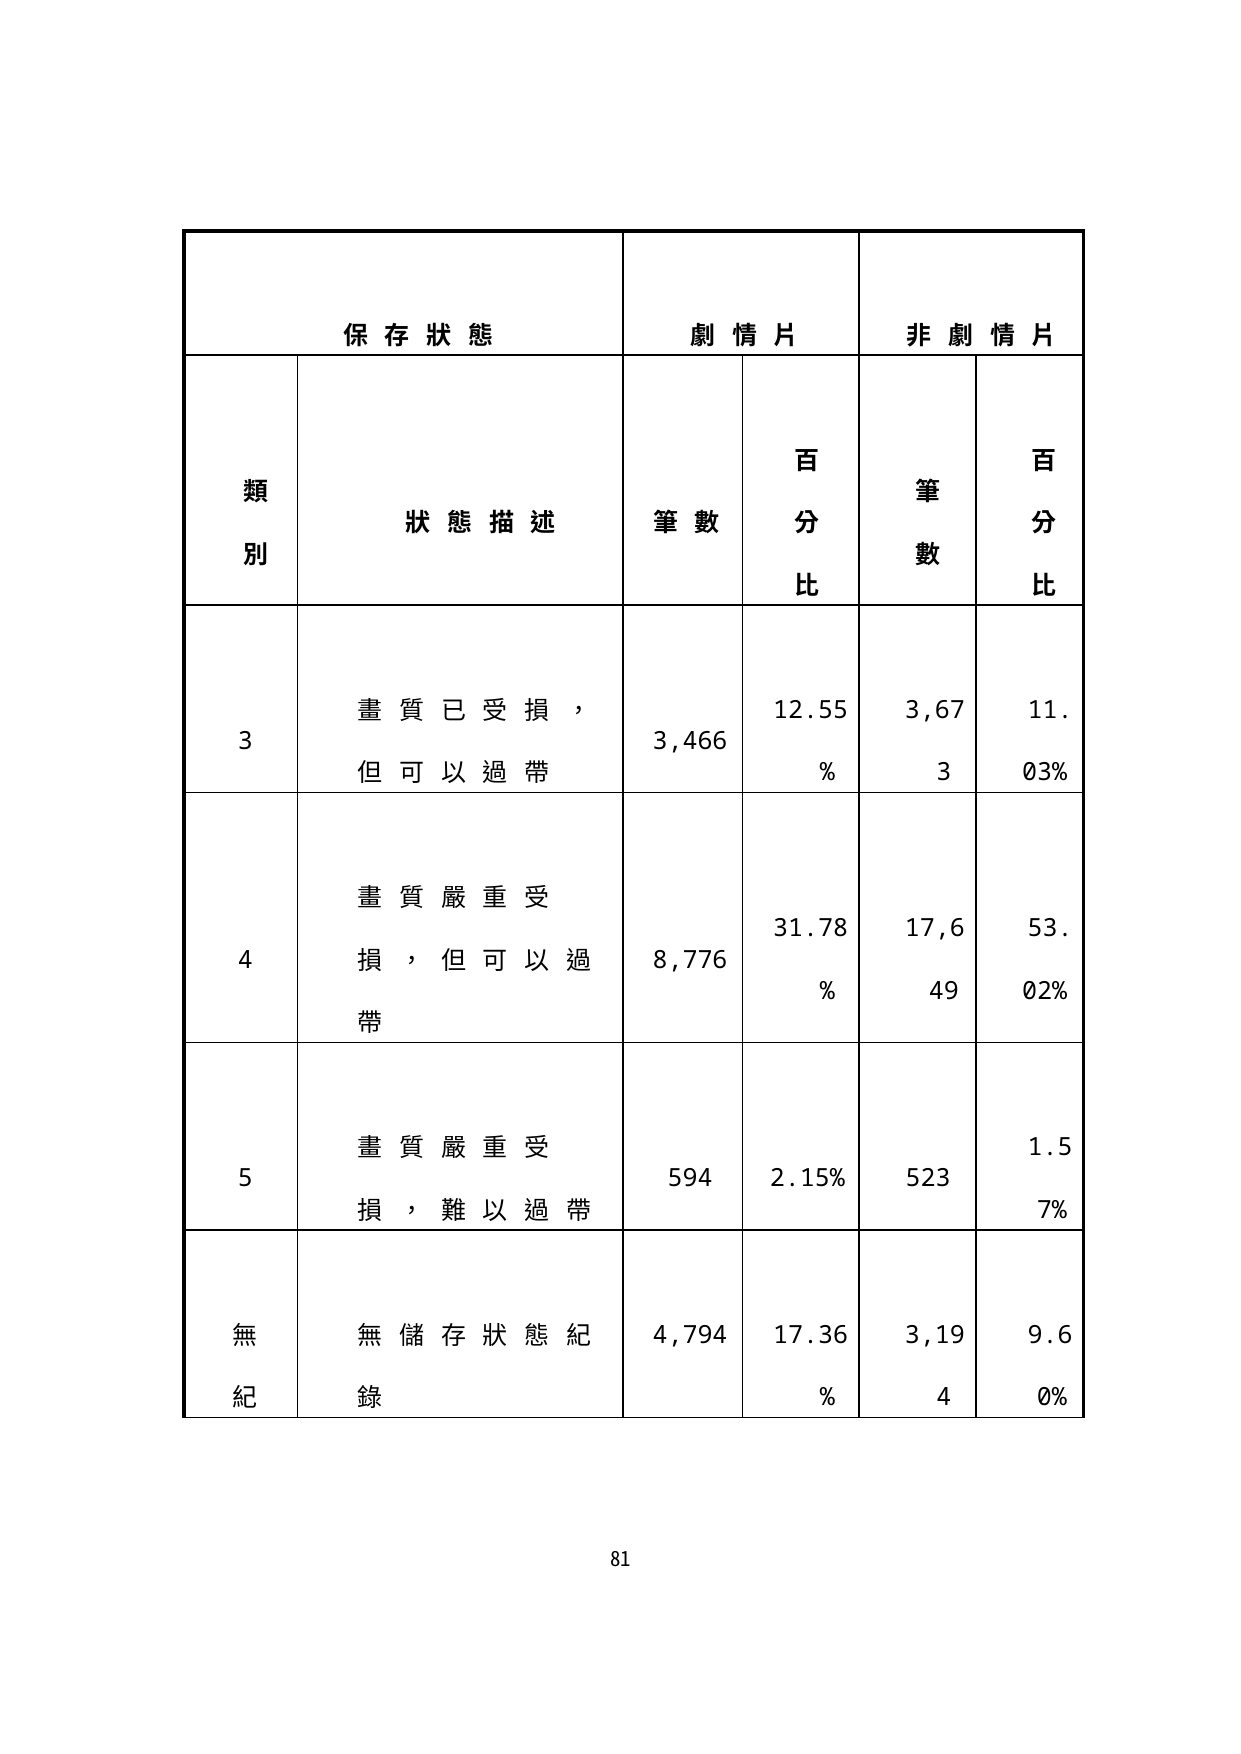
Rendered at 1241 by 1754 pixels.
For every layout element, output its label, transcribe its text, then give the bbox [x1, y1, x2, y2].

table_cell 3,194 [860, 1231, 975, 1417]
table_cell 狀態描述 [298, 356, 622, 604]
table_cell 畫質嚴重受損，難以過帶 [298, 1043, 622, 1229]
table_cell 3 [186, 606, 297, 792]
table_cell 百分比 [743, 356, 858, 604]
table_cell 17.36% [743, 1231, 858, 1417]
table_cell 百分比 [977, 356, 1082, 604]
table_cell 523 [860, 1043, 975, 1229]
table_cell 4 [186, 793, 297, 1042]
table_cell 31.78% [743, 793, 858, 1042]
table_cell 3,466 [624, 606, 742, 792]
table_cell 畫質已受損，但可以過帶 [298, 606, 622, 792]
table_cell 1.57% [977, 1043, 1082, 1229]
table_cell 無儲存狀態紀錄 [298, 1231, 622, 1417]
table_header 保存狀態 [186, 233, 622, 354]
table_cell 無紀 [186, 1231, 297, 1417]
table_cell 筆數 [860, 356, 975, 604]
table_header 劇情片 [624, 233, 858, 354]
table_cell 9.60% [977, 1231, 1082, 1417]
table_cell 594 [624, 1043, 742, 1229]
table_cell 類別 [186, 356, 297, 604]
table_cell 筆數 [624, 356, 742, 604]
table_cell 12.55% [743, 606, 858, 792]
table_cell 畫質嚴重受損，但可以過帶 [298, 793, 622, 1042]
table_cell 5 [186, 1043, 297, 1229]
table_cell 2.15% [743, 1043, 858, 1229]
table_cell 11.03% [977, 606, 1082, 792]
table_header 非劇情片 [860, 233, 1082, 354]
table_cell 53.02% [977, 793, 1082, 1042]
table_cell 17,649 [860, 793, 975, 1042]
table_cell 3,673 [860, 606, 975, 792]
table_cell 8,776 [624, 793, 742, 1042]
table_cell 4,794 [624, 1231, 742, 1417]
